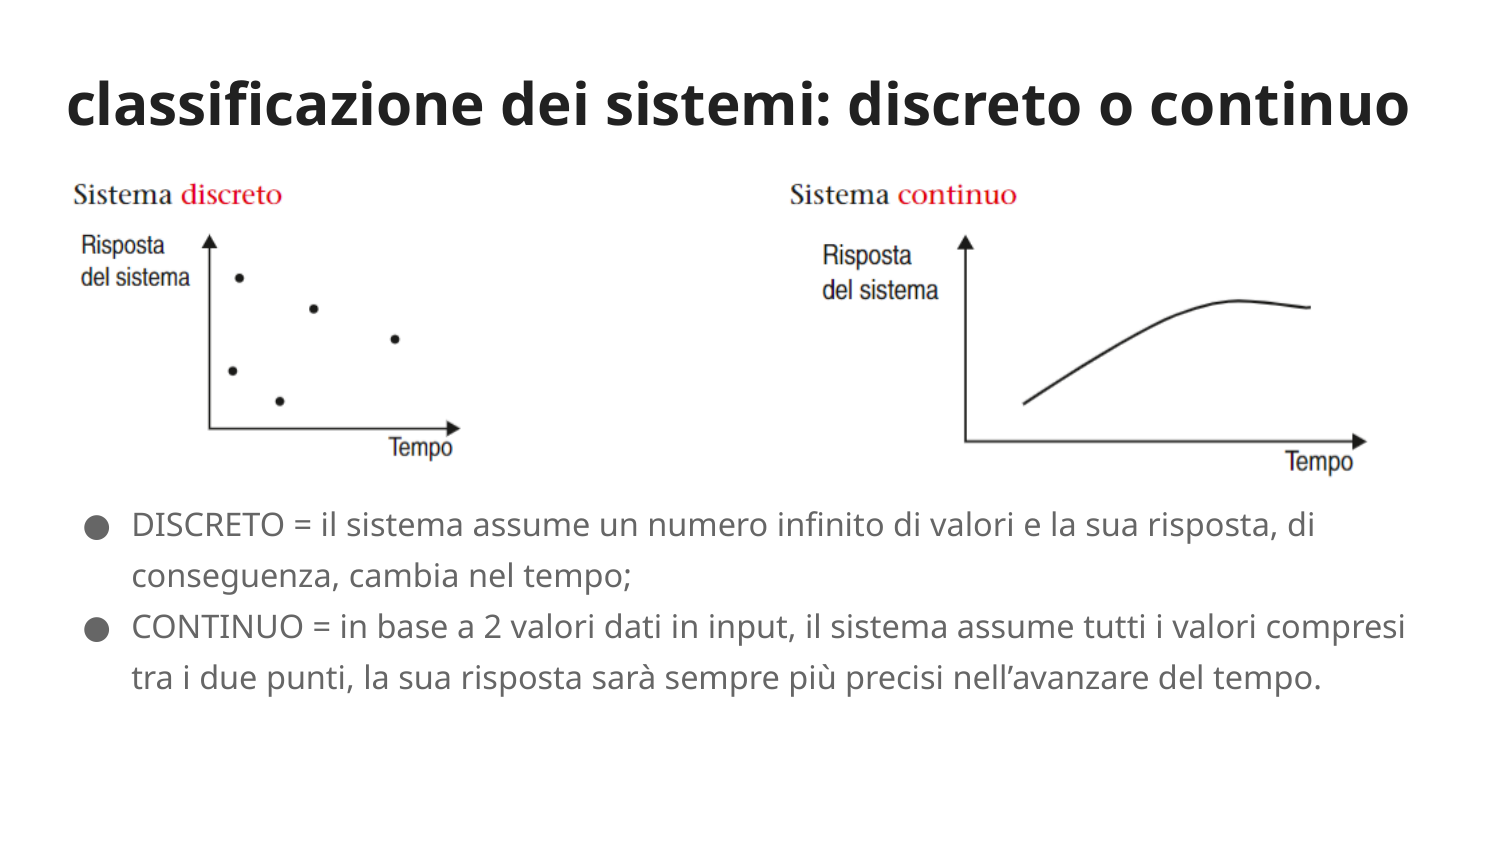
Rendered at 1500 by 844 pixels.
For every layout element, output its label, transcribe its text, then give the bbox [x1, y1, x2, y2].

picture [59, 172, 1382, 495]
title classificazione dei sistemi: discreto o continuo [51, 48, 1449, 180]
list DISCRETO = il sistema assume un numero infinito di valori e la sua risposta, di conseguenza, cambia nel tempo; CONTINUO = in base a 2 valori dati in input, il sistema assume tutti i valori compresi tra i due punti, la sua risposta sarà sempre più precisi nell’avanzare del tempo. [51, 480, 1449, 750]
